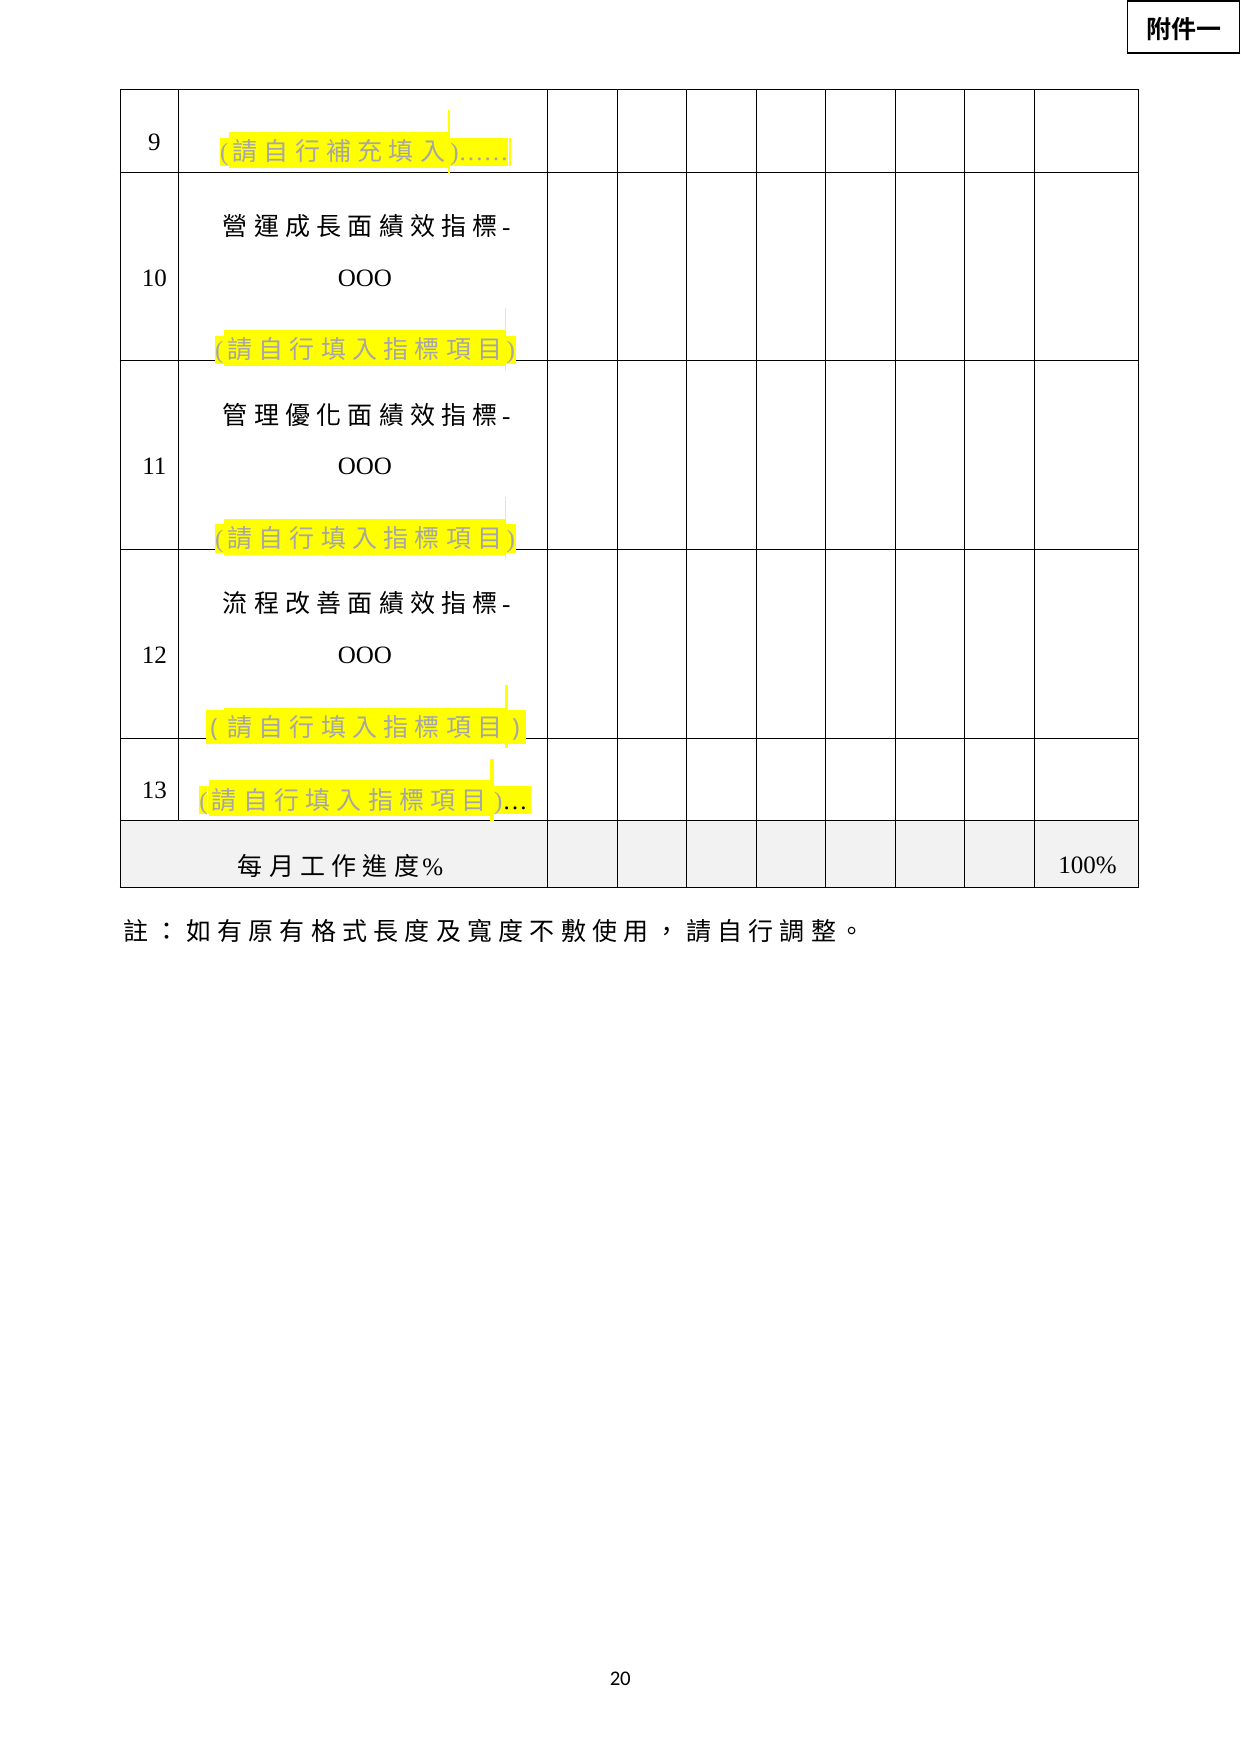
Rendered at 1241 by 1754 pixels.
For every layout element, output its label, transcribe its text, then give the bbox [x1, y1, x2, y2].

table_cell [965, 821, 1034, 887]
table_cell [1035, 90, 1138, 172]
table_cell [757, 739, 825, 820]
table_cell 10 [121, 173, 178, 360]
table_cell [826, 550, 895, 737]
table_cell [618, 550, 686, 737]
table_cell 管理優化面績效指標-OOO (請自行填入指標項目) [179, 361, 547, 549]
table_cell [548, 173, 617, 360]
table_cell [618, 739, 686, 820]
table_cell [548, 90, 617, 172]
table_cell 11 [121, 361, 178, 549]
table_cell 9 [121, 90, 178, 172]
table_cell [826, 90, 895, 172]
table_cell [896, 821, 964, 887]
table_cell [896, 739, 964, 820]
table_cell [965, 739, 1034, 820]
table_cell [548, 361, 617, 549]
table_cell [826, 361, 895, 549]
table_cell [896, 361, 964, 549]
table_cell [826, 173, 895, 360]
table_cell [1035, 739, 1138, 820]
table_cell [618, 361, 686, 549]
text 註：如有原有格式長度及寬度不敷使用，請自行調整。 [120, 888, 1120, 950]
table_cell 100% [1035, 821, 1138, 887]
table_cell 每月工作進度% [121, 821, 547, 887]
table_cell [687, 550, 756, 737]
table_cell [826, 821, 895, 887]
table_cell [618, 173, 686, 360]
table_cell [687, 90, 756, 172]
table_cell [548, 550, 617, 737]
table_cell [687, 361, 756, 549]
table_cell [757, 90, 825, 172]
table_cell [757, 550, 825, 737]
table_cell [618, 90, 686, 172]
table_cell [757, 173, 825, 360]
table_cell [965, 173, 1034, 360]
table_cell 營運成長面績效指標-OOO (請自行填入指標項目) [179, 173, 547, 360]
table_cell [965, 550, 1034, 737]
table_cell [1035, 550, 1138, 737]
table_cell [757, 361, 825, 549]
table_cell [687, 739, 756, 820]
table_cell 12 [121, 550, 178, 737]
table_cell 13 [121, 739, 178, 820]
table_cell [1035, 173, 1138, 360]
table_cell (請自行補充填入)…… [179, 90, 547, 172]
table_cell [896, 550, 964, 737]
table_cell [687, 173, 756, 360]
table_cell [618, 821, 686, 887]
table_cell [1035, 361, 1138, 549]
table_cell [896, 173, 964, 360]
table_cell [548, 821, 617, 887]
table_cell [548, 739, 617, 820]
table_cell [826, 739, 895, 820]
table_cell [896, 90, 964, 172]
table_cell (請自行填入指標項目)… [179, 739, 547, 820]
table_cell [757, 821, 825, 887]
table_cell [965, 90, 1034, 172]
table_cell [687, 821, 756, 887]
table_cell 流程改善面績效指標-OOO (請自行填入指標項目) [179, 550, 547, 737]
table_cell [965, 361, 1034, 549]
